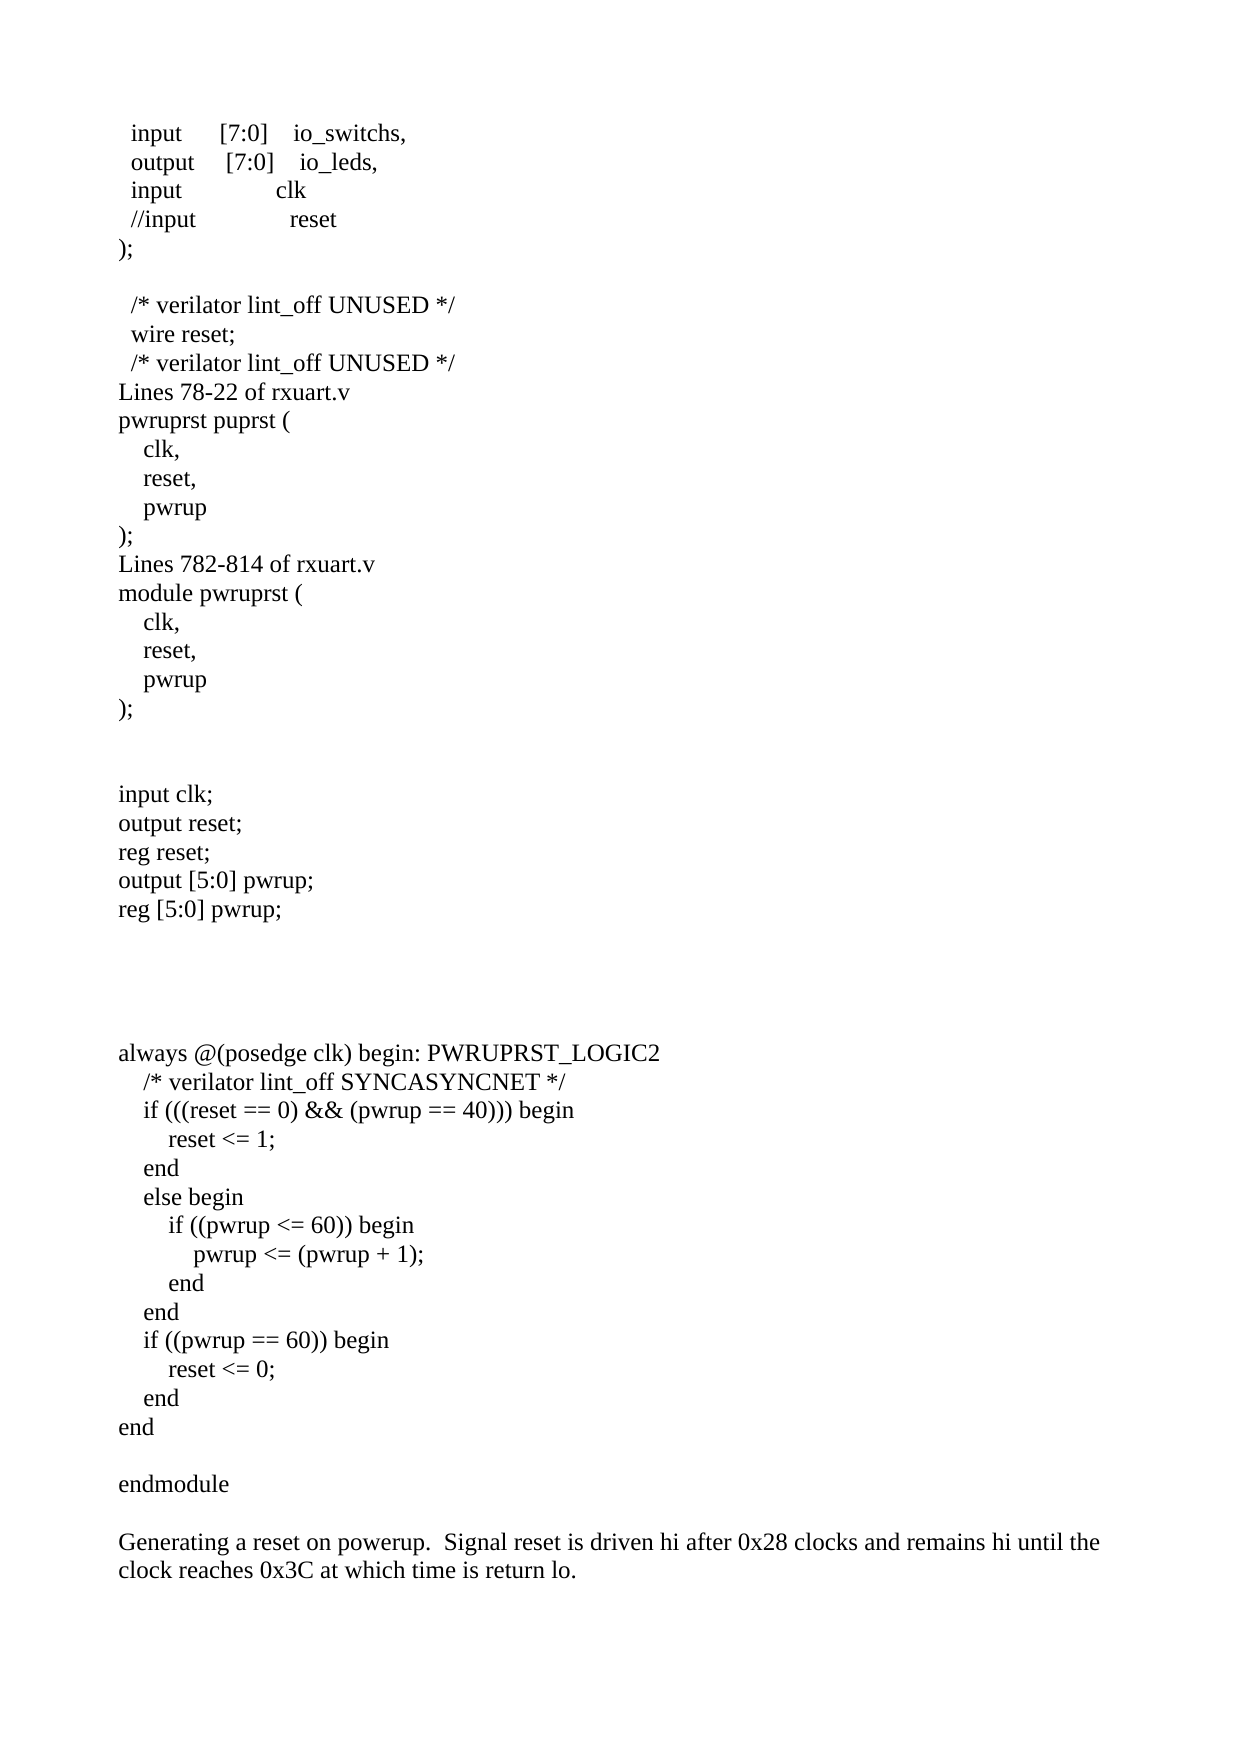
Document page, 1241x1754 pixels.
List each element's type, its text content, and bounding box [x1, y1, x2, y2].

text reg [5:0] pwrup; [118, 894, 1122, 923]
text ); [118, 521, 1122, 549]
text reset <= 1; [118, 1124, 1122, 1153]
text Lines 782-814 of rxuart.v [118, 549, 1122, 578]
text input clk; [118, 779, 1122, 808]
text Generating a reset on powerup. Signal reset is driven hi after 0x28 clocks and remains hi until the clock reaches 0x3C at which time is return lo. [118, 1527, 1122, 1584]
text reset, [118, 636, 1122, 664]
text ); [118, 233, 1122, 262]
text Lines 78-22 of rxuart.v [118, 377, 1122, 406]
text if ((pwrup <= 60)) begin [118, 1211, 1122, 1239]
text always @(posedge clk) begin: PWRUPRST_LOGIC2 [118, 1038, 1122, 1067]
text end [118, 1268, 1122, 1297]
text end [118, 1412, 1122, 1441]
text module pwruprst ( [118, 578, 1122, 607]
text clk, [118, 607, 1122, 636]
text endmodule [118, 1469, 1122, 1498]
text pwrup [118, 664, 1122, 693]
text reset <= 0; [118, 1354, 1122, 1383]
text output [5:0] pwrup; [118, 866, 1122, 894]
text end [118, 1153, 1122, 1182]
text clk, [118, 434, 1122, 463]
text pwrup [118, 492, 1122, 521]
text end [118, 1383, 1122, 1412]
text /* verilator lint_off UNUSED */ [118, 348, 1122, 377]
text pwrup <= (pwrup + 1); [118, 1239, 1122, 1268]
text input clk [118, 176, 1122, 204]
text if (((reset == 0) && (pwrup == 40))) begin [118, 1096, 1122, 1124]
text /* verilator lint_off SYNCASYNCNET */ [118, 1067, 1122, 1096]
text else begin [118, 1182, 1122, 1211]
text ); [118, 693, 1122, 722]
text output reset; [118, 808, 1122, 837]
text pwruprst puprst ( [118, 406, 1122, 434]
text reset, [118, 463, 1122, 492]
text output [7:0] io_leds, [118, 147, 1122, 176]
text reg reset; [118, 837, 1122, 866]
text /* verilator lint_off UNUSED */ [118, 291, 1122, 319]
text if ((pwrup == 60)) begin [118, 1326, 1122, 1354]
text end [118, 1297, 1122, 1326]
text //input reset [118, 204, 1122, 233]
text input [7:0] io_switchs, [118, 118, 1122, 147]
text wire reset; [118, 319, 1122, 348]
